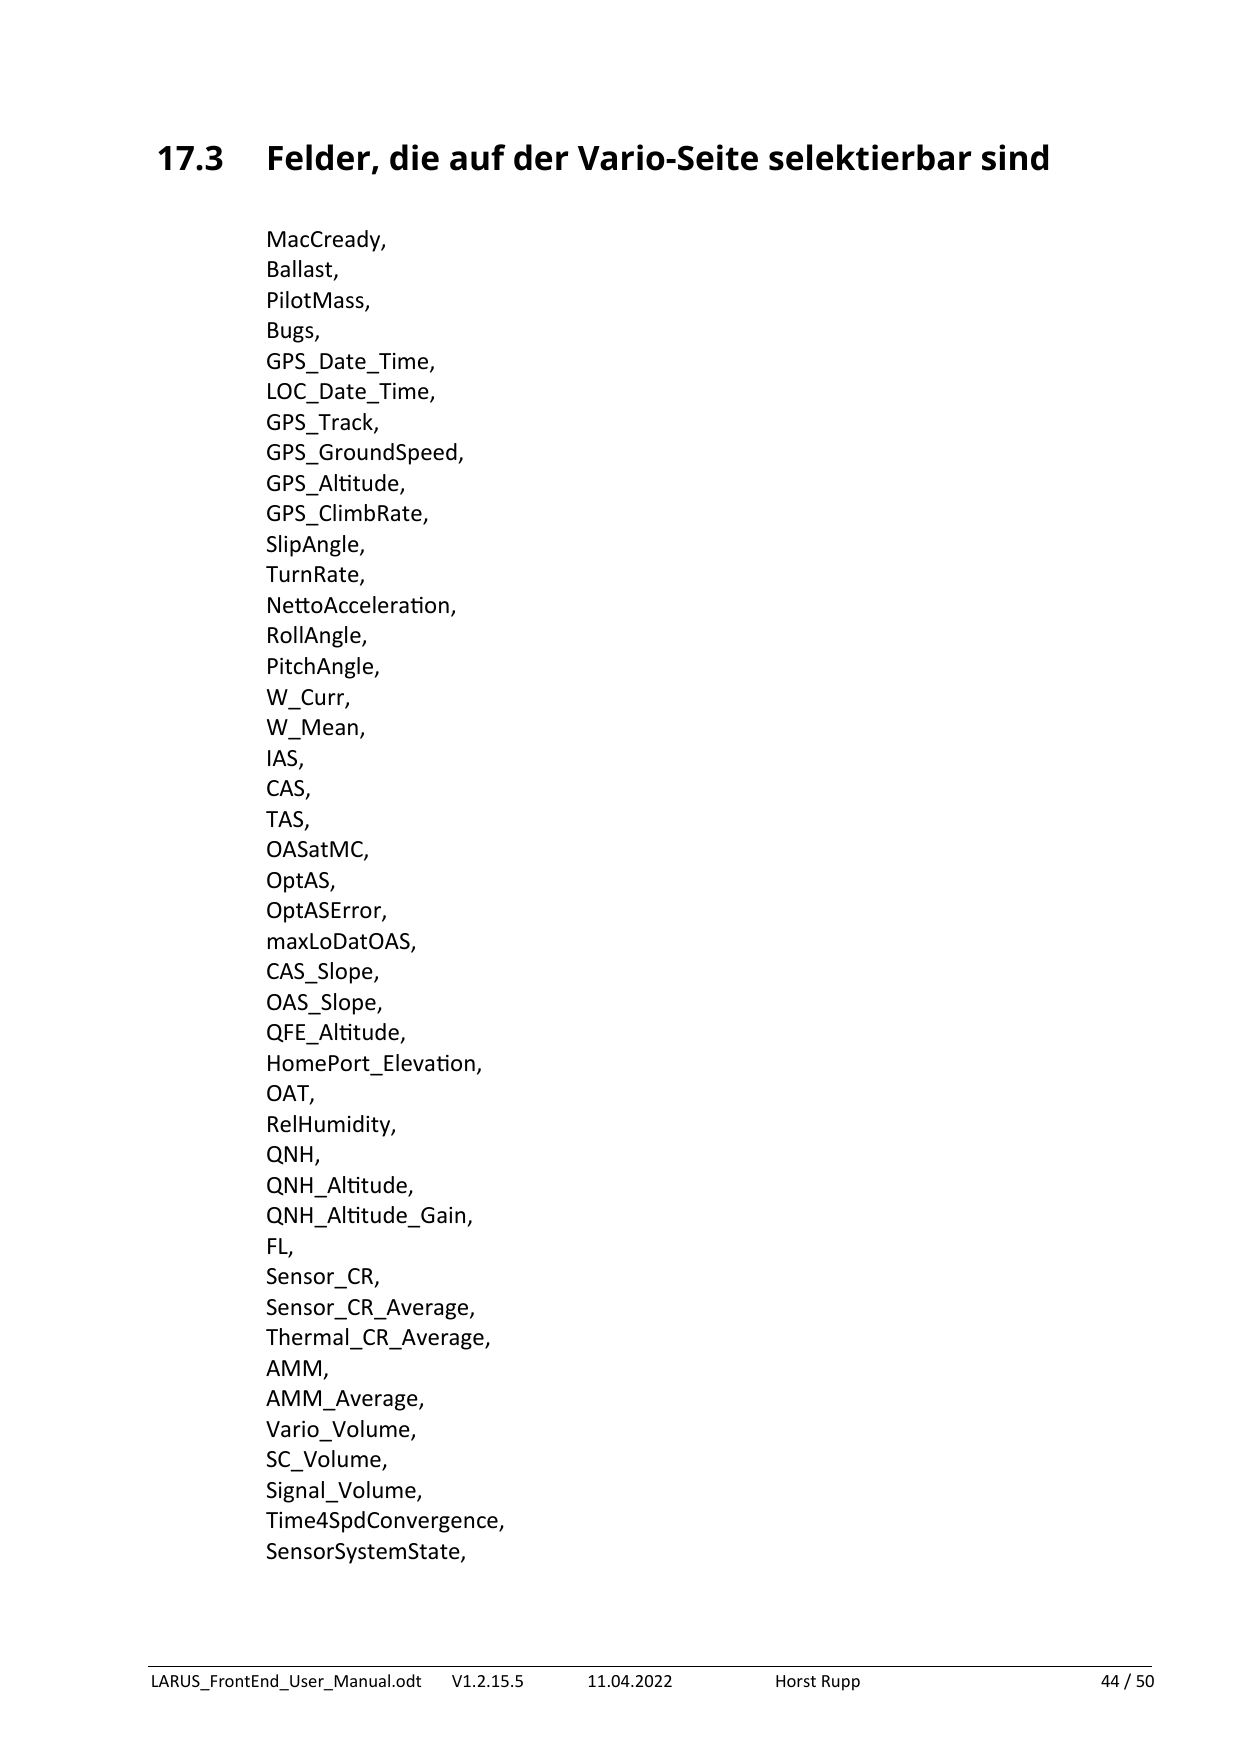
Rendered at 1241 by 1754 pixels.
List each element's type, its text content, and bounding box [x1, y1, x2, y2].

text RelHumidity, [266, 1108, 1140, 1138]
text FL, [266, 1230, 1140, 1261]
text TurnRate, [266, 558, 1140, 589]
text QNH_Altitude, [266, 1169, 1140, 1199]
text W_Mean, [266, 711, 1140, 742]
text PilotMass, [266, 284, 1140, 314]
text Thermal_CR_Average, [266, 1322, 1140, 1352]
text Sensor_CR_Average, [266, 1291, 1140, 1322]
text Signal_Volume, [266, 1474, 1140, 1505]
text GPS_Altitude, [266, 467, 1140, 497]
text GPS_ClimbRate, [266, 497, 1140, 528]
subtitle Felder, die auf der Vario-Seite selektierbar sind [148, 134, 1152, 180]
text NettoAcceleration, [266, 589, 1140, 619]
text CAS_Slope, [266, 955, 1140, 986]
text LOC_Date_Time, [266, 375, 1140, 406]
text SlipAngle, [266, 528, 1140, 558]
text GPS_Track, [266, 406, 1140, 436]
text Sensor_CR, [266, 1261, 1140, 1291]
text TAS, [266, 803, 1140, 833]
text QNH, [266, 1138, 1140, 1169]
text PitchAngle, [266, 650, 1140, 681]
text MacCready, [266, 223, 1140, 253]
text OAS_Slope, [266, 986, 1140, 1016]
text GPS_Date_Time, [266, 345, 1140, 375]
text OASatMC, [266, 833, 1140, 864]
text OptAS, [266, 864, 1140, 894]
text Time4SpdConvergence, [266, 1505, 1140, 1535]
text Ballast, [266, 253, 1140, 284]
text Bugs, [266, 314, 1140, 345]
text IAS, [266, 742, 1140, 772]
text W_Curr, [266, 681, 1140, 711]
text maxLoDatOAS, [266, 925, 1140, 955]
text HomePort_Elevation, [266, 1047, 1140, 1077]
text OAT, [266, 1077, 1140, 1108]
text AMM, [266, 1352, 1140, 1383]
text QNH_Altitude_Gain, [266, 1199, 1140, 1230]
text SC_Volume, [266, 1444, 1140, 1474]
text RollAngle, [266, 619, 1140, 650]
text GPS_GroundSpeed, [266, 436, 1140, 467]
text QFE_Altitude, [266, 1016, 1140, 1047]
text AMM_Average, [266, 1383, 1140, 1413]
text SensorSystemState, [266, 1535, 1140, 1566]
text CAS, [266, 772, 1140, 803]
text Vario_Volume, [266, 1413, 1140, 1444]
text OptASError, [266, 894, 1140, 925]
